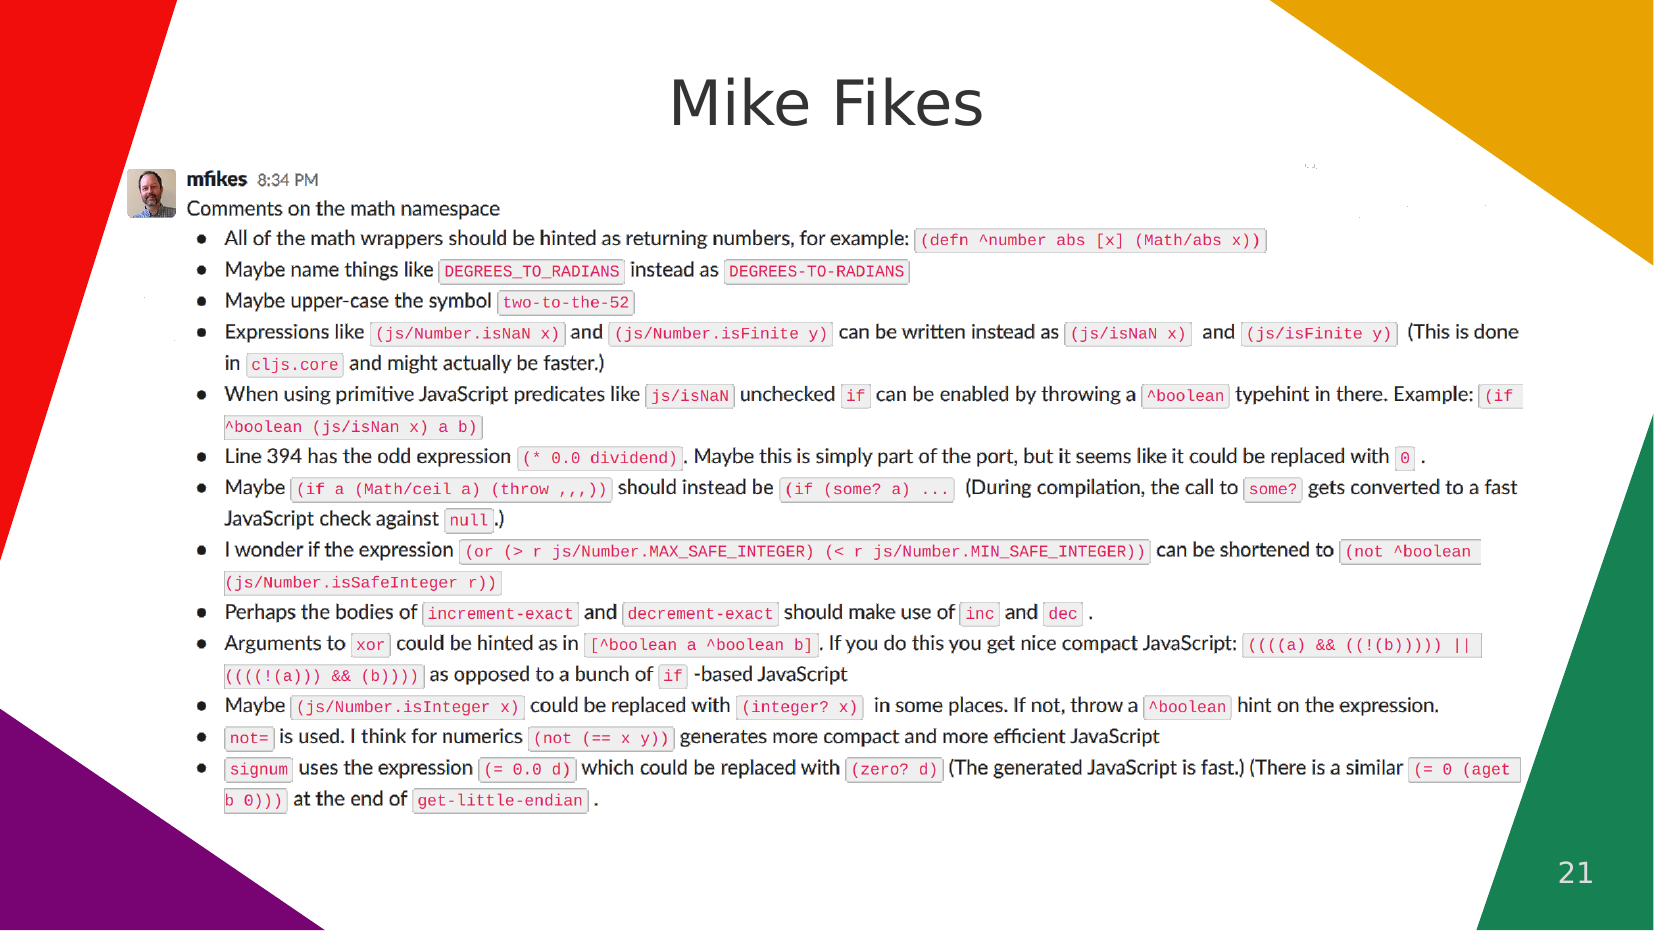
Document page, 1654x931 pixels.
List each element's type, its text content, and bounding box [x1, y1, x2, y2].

title Mike Fikes [118, 29, 1536, 178]
picture [122, 163, 1529, 818]
